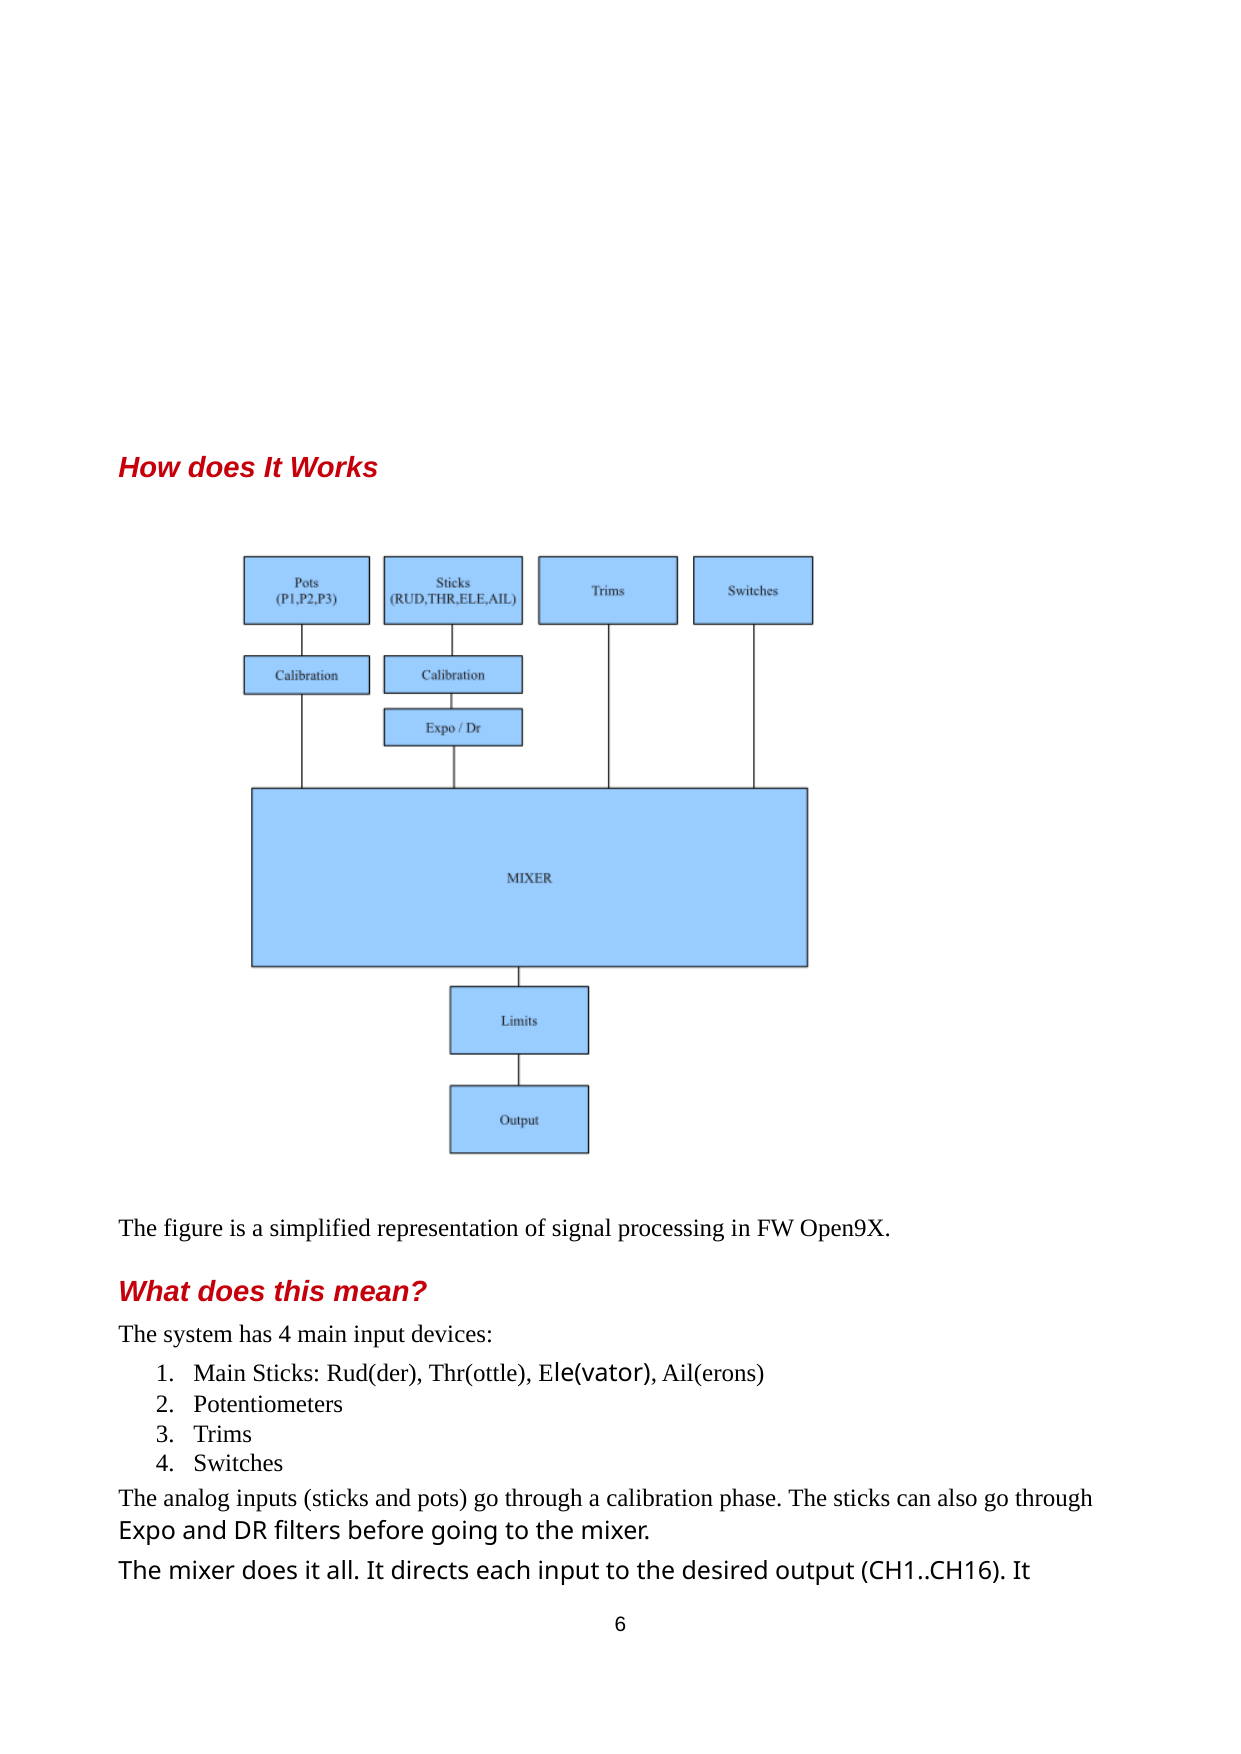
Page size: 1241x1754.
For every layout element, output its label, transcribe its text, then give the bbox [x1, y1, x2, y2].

text The figure is a simplified representation of signal processing in FW Open9X. [118, 1213, 1122, 1242]
text The system has 4 main input devices: [118, 1319, 1122, 1348]
list Switches [156, 1448, 1122, 1477]
subtitle What does this mean? [118, 1273, 1122, 1307]
list Main Sticks: Rud(der), Thr(ottle), Ele(vator), Ail(erons) [156, 1355, 1122, 1389]
picture [225, 535, 846, 1180]
subtitle How does It Works [118, 450, 1122, 483]
list Potentiometers [156, 1389, 1122, 1418]
text The mixer does it all. It directs each input to the desired output (CH1..CH16). It [118, 1552, 1122, 1586]
list Trims [156, 1419, 1122, 1448]
text The analog inputs (sticks and pots) go through a calibration phase. The sticks can also go through Expo and DR filters before going to the mixer. [118, 1483, 1122, 1546]
